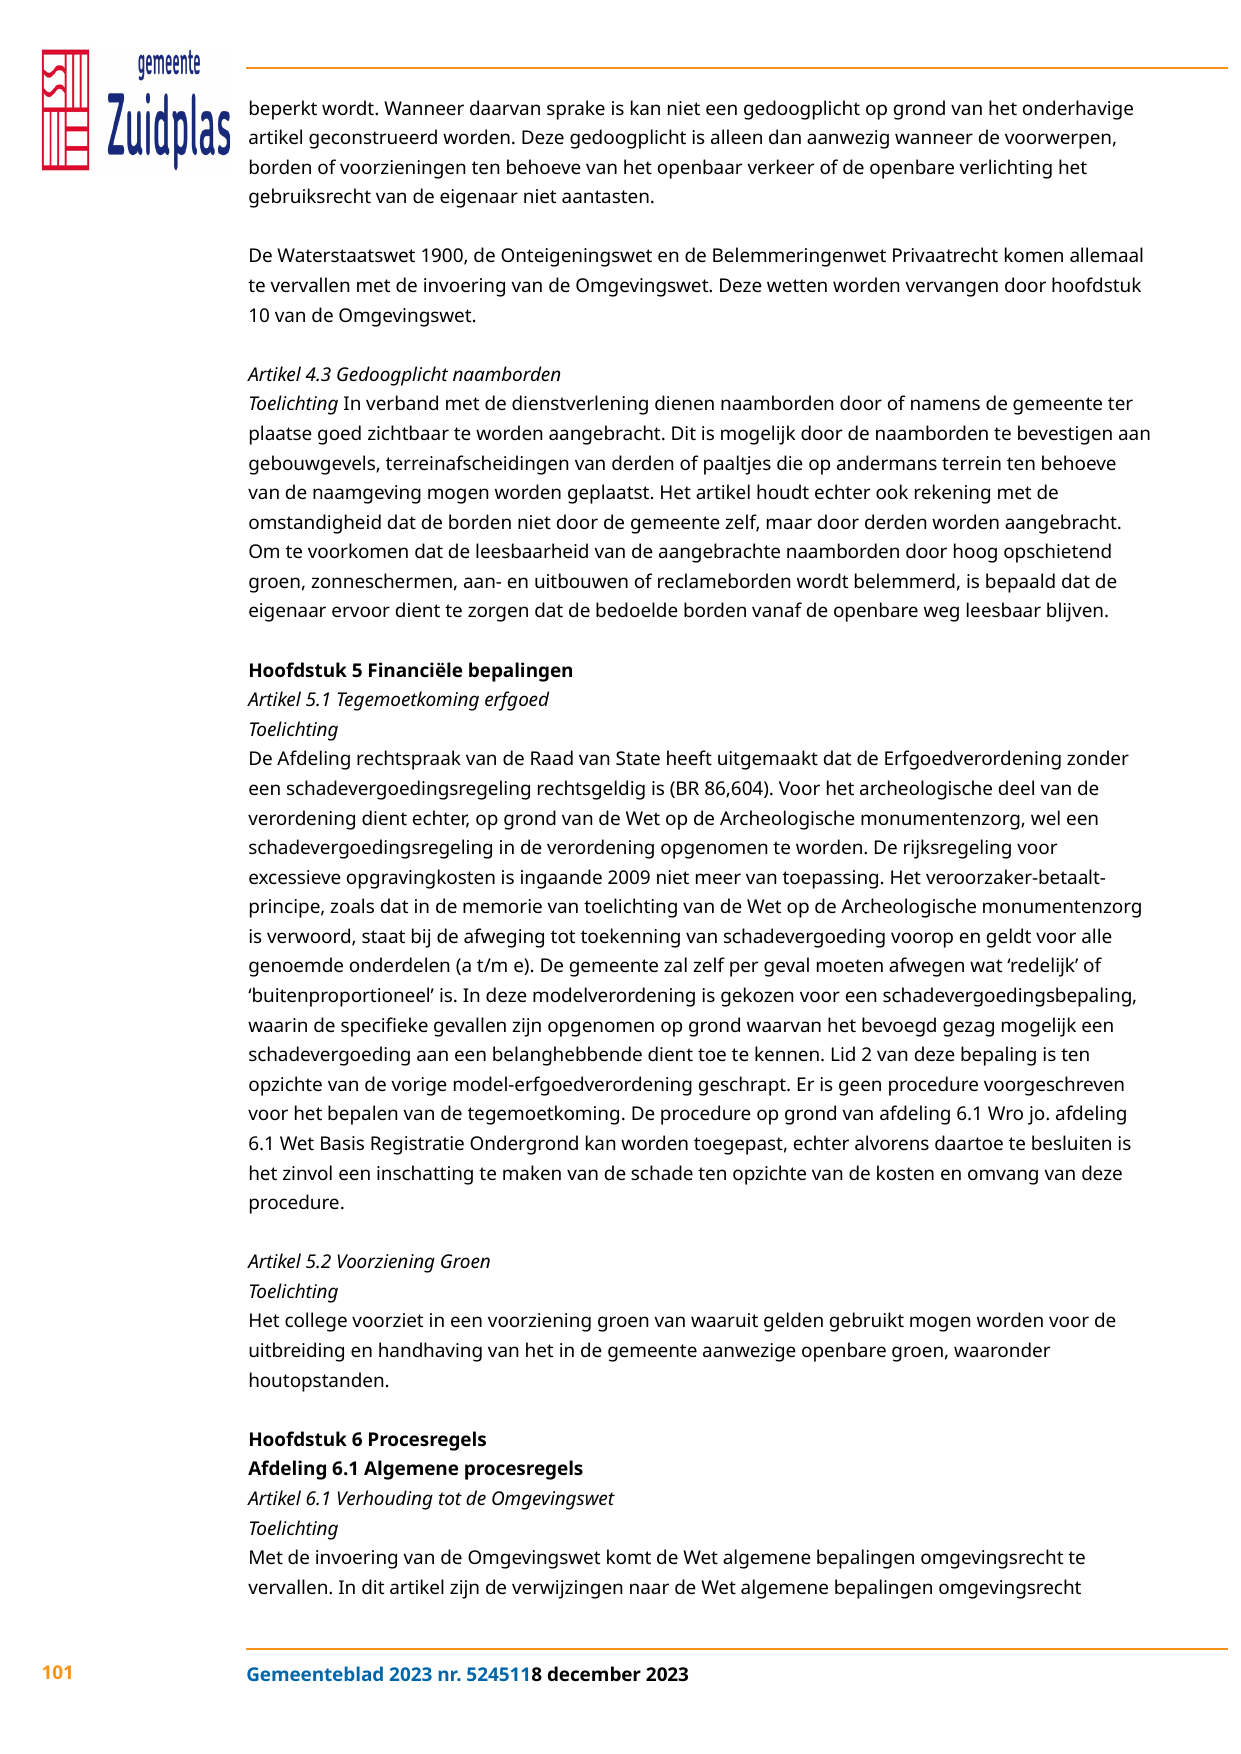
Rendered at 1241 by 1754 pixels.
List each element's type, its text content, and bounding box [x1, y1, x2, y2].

text Het college voorziet in een voorziening groen van waaruit gelden gebruikt mogen worden voor de uitbreiding en handhaving van het in de gemeente aanwezige openbare groen, waaronder houtopstanden. [248, 1308, 1152, 1393]
text Toelichting [248, 1515, 1152, 1541]
text beperkt wordt. Wanneer daarvan sprake is kan niet een gedoogplicht op grond van het onderhavige artikel geconstrueerd worden. Deze gedoogplicht is alleen dan aanwezig wanneer de voorwerpen, borden of voorzieningen ten behoeve van het openbaar verkeer of de openbare verlichting het gebruiksrecht van de eigenaar niet aantasten. [248, 95, 1152, 209]
text Toelichting [248, 716, 1152, 742]
text Artikel 5.1 Tegemoetkoming erfgoed [248, 686, 1152, 712]
text Hoofdstuk 6 Procesregels [248, 1426, 1152, 1452]
text Artikel 5.2 Voorziening Groen [248, 1248, 1152, 1274]
text Toelichting In verband met de dienstverlening dienen naamborden door of namens de gemeente ter plaatse goed zichtbaar te worden aangebracht. Dit is mogelijk door de naamborden te bevestigen aan gebouwgevels, terreinafscheidingen van derden of paaltjes die op andermans terrein ten behoeve van de naamgeving mogen worden geplaatst. Het artikel houdt echter ook rekening met de omstandigheid dat de borden niet door de gemeente zelf, maar door derden worden aangebracht. Om te voorkomen dat de leesbaarheid van de aangebrachte naamborden door hoog opschietend groen, zonneschermen, aan- en uitbouwen of reclameborden wordt belemmerd, is bepaald dat de eigenaar ervoor dient te zorgen dat de bedoelde borden vanaf de openbare weg leesbaar blijven. [248, 391, 1152, 623]
text De Waterstaatswet 1900, de Onteigeningswet en de Belemmeringenwet Privaatrecht komen allemaal te vervallen met de invoering van de Omgevingswet. Deze wetten worden vervangen door hoofdstuk 10 van de Omgevingswet. [248, 243, 1152, 328]
text Toelichting [248, 1278, 1152, 1304]
text Artikel 6.1 Verhouding tot de Omgevingswet [248, 1485, 1152, 1511]
picture [41, 47, 231, 172]
text Afdeling 6.1 Algemene procesregels [248, 1456, 1152, 1481]
text Artikel 4.3 Gedoogplicht naamborden [248, 361, 1152, 387]
text Met de invoering van de Omgevingswet komt de Wet algemene bepalingen omgevingsrecht te vervallen. In dit artikel zijn de verwijzingen naar de Wet algemene bepalingen omgevingsrecht [248, 1544, 1152, 1600]
text Hoofdstuk 5 Financiële bepalingen [248, 657, 1152, 683]
text De Afdeling rechtspraak van de Raad van State heeft uitgemaakt dat de Erfgoedverordening zonder een schadevergoedingsregeling rechtsgeldig is (BR 86,604). Voor het archeologische deel van de verordening dient echter, op grond van de Wet op de Archeologische monumentenzorg, wel een schadevergoedingsregeling in de verordening opgenomen te worden. De rijksregeling voor excessieve opgravingkosten is ingaande 2009 niet meer van toepassing. Het veroorzaker-betaalt- principe, zoals dat in de memorie van toelichting van de Wet op de Archeologische monumentenzorg is verwoord, staat bij de afweging tot toekenning van schadevergoeding voorop en geldt voor alle genoemde onderdelen (a t/m e). De gemeente zal zelf per geval moeten afwegen wat ‘redelijk’ of ‘buitenproportioneel’ is. In deze modelverordening is gekozen voor een schadevergoedingsbepaling, waarin de specifieke gevallen zijn opgenomen op grond waarvan het bevoegd gezag mogelijk een schadevergoeding aan een belanghebbende dient toe te kennen. Lid 2 van deze bepaling is ten opzichte van de vorige model-erfgoedverordening geschrapt. Er is geen procedure voorgeschreven voor het bepalen van de tegemoetkoming. De procedure op grond van afdeling 6.1 Wro jo. afdeling 6.1 Wet Basis Registratie Ondergrond kan worden toegepast, echter alvorens daartoe te besluiten is het zinvol een inschatting te maken van de schade ten opzichte van de kosten en omvang van deze procedure. [248, 746, 1152, 1215]
